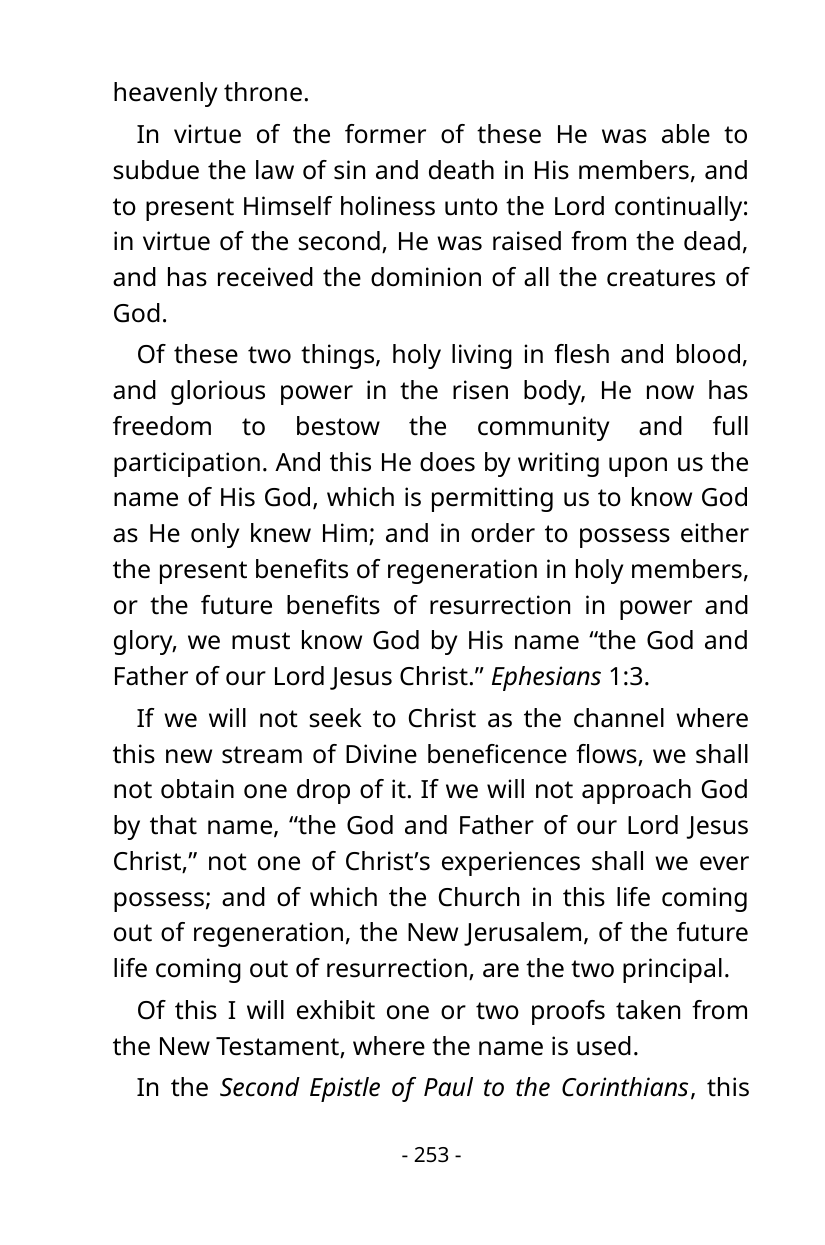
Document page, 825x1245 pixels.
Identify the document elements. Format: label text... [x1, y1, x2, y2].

text heavenly throne. [112, 75, 750, 109]
text In the Second Epistle of Paul to the Corinthians, this [112, 1070, 750, 1104]
text Of this I will exhibit one or two proofs taken from the New Testament, where the name is used. [112, 992, 750, 1062]
text In virtue of the former of these He was able to subdue the law of sin and death in His members, and to present Himself holiness unto the Lord continually: in virtue of the second, He was raised from the dead, and has received the dominion of all the creatures of God. [112, 117, 750, 329]
text If we will not seek to Christ as the channel where this new stream of Divine beneficence flows, we shall not obtain one drop of it. If we will not approach God by that name, “the God and Father of our Lord Jesus Christ,” not one of Christ’s experiences shall we ever possess; and of which the Church in this life coming out of regeneration, the New Jerusalem, of the future life coming out of resurrection, are the two principal. [112, 701, 750, 985]
text Of these two things, holy living in flesh and blood, and glorious power in the risen body, He now has freedom to bestow the community and full participation. And this He does by writing upon us the name of His God, which is permitting us to know God as He only knew Him; and in order to possess either the present benefits of regeneration in holy members, or the future benefits of resurrection in power and glory, we must know God by His name “the God and Father of our Lord Jesus Christ.” Ephesians 1:3. [112, 337, 750, 693]
